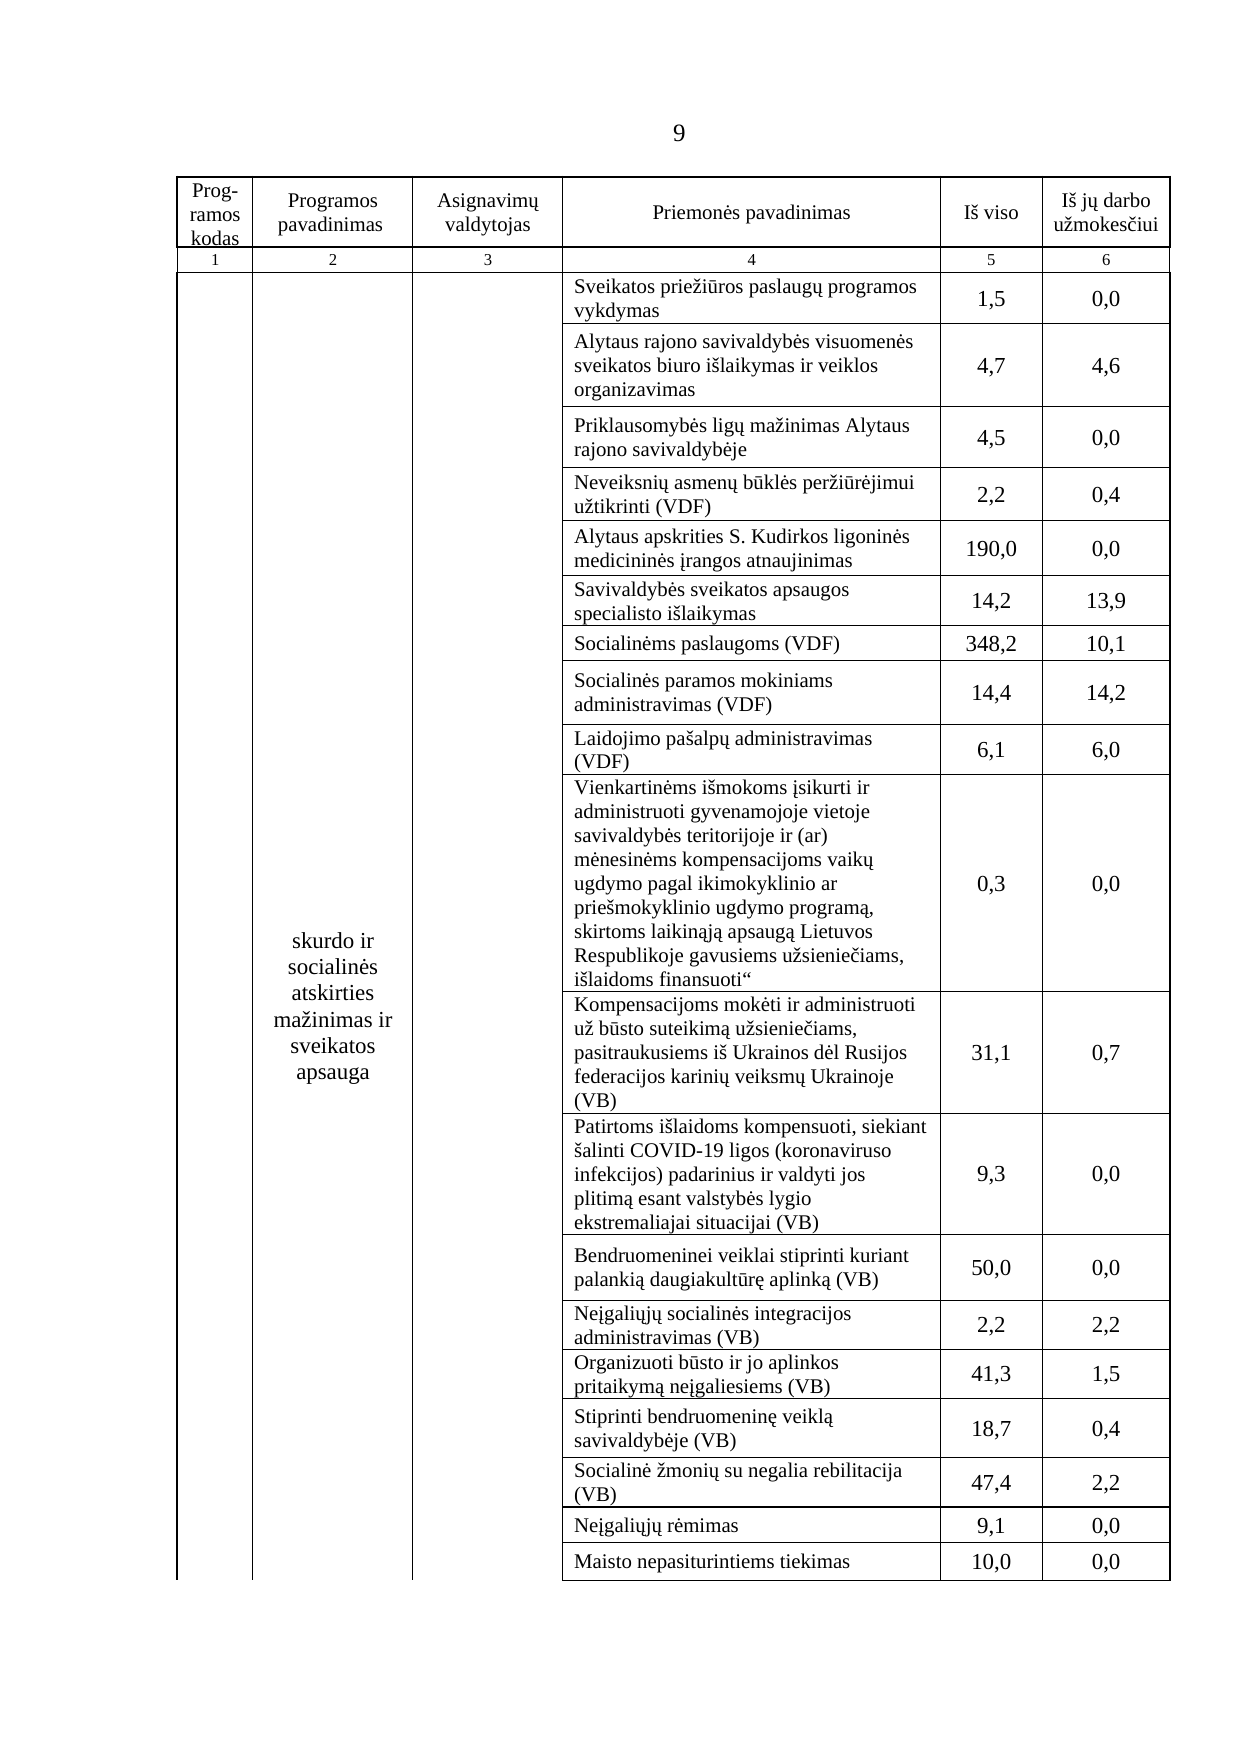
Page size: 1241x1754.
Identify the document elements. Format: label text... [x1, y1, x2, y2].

table_header Priemonės pavadinimas [563, 178, 940, 246]
table_cell 14,2 [941, 576, 1042, 625]
table_cell [1171, 1234, 1193, 1299]
table_cell 4,5 [941, 407, 1042, 467]
table_cell Kompensacijoms mokėti ir administruoti už būsto suteikimą užsieniečiams, pasitraukusiems iš Ukrainos dėl Rusijos federacijos karinių veiksmų Ukrainoje (VB) [563, 992, 940, 1112]
table_cell 1 [178, 248, 252, 272]
table_cell 6 [1043, 248, 1169, 272]
table_header Programos pavadinimas [253, 178, 412, 246]
table_cell Savivaldybės sveikatos apsaugos specialisto išlaikymas [563, 576, 940, 625]
table_cell Organizuoti būsto ir jo aplinkos pritaikymą neįgaliesiems (VB) [563, 1350, 940, 1398]
table_cell Socialinė žmonių su negalia rebilitacija (VB) [563, 1458, 940, 1506]
table_cell 3 [413, 248, 562, 272]
table_cell [1171, 1398, 1193, 1457]
table_cell Neveiksnių asmenų būklės peržiūrėjimui užtikrinti (VDF) [563, 468, 940, 520]
table_header Iš jų darbo užmokesčiui [1043, 178, 1169, 246]
table_cell Bendruomeninei veiklai stiprinti kuriant palankią daugiakultūrę aplinką (VB) [563, 1235, 940, 1299]
table_cell Stiprinti bendruomeninę veiklą savivaldybėje (VB) [563, 1399, 940, 1457]
table_cell Maisto nepasiturintiems tiekimas [563, 1543, 940, 1580]
table_cell 0,0 [1043, 407, 1169, 467]
table_cell Patirtoms išlaidoms kompensuoti, siekiant šalinti COVID-19 ligos (koronaviruso infekcijos) padarinius ir valdyti jos plitimą esant valstybės lygio ekstremaliajai situacijai (VB) [563, 1114, 940, 1234]
table_cell Vienkartinėms išmokoms įsikurti ir administruoti gyvenamojoje vietoje savivaldybės teritorijoje ir (ar) mėnesinėms kompensacijoms vaikų ugdymo pagal ikimokyklinio ar priešmokyklinio ugdymo programą, skirtoms laikinąją apsaugą Lietuvos Respublikoje gavusiems užsieniečiams, išlaidoms finansuoti“ [563, 775, 940, 991]
table_cell 2,2 [941, 1301, 1042, 1349]
table_header Iš viso [941, 178, 1042, 246]
table_cell [1171, 1542, 1193, 1580]
table_cell [1171, 1113, 1193, 1234]
table_cell 9,3 [941, 1114, 1042, 1234]
table_cell 10,1 [1043, 626, 1169, 659]
table_cell 0,4 [1043, 1399, 1169, 1457]
table_cell 190,0 [941, 521, 1042, 575]
table_cell Alytaus rajono savivaldybės visuomenės sveikatos biuro išlaikymas ir veiklos organizavimas [563, 324, 940, 406]
table_cell 4,7 [941, 324, 1042, 406]
table_cell Socialinės paramos mokiniams administravimas (VDF) [563, 661, 940, 724]
table_cell Socialinėms paslaugoms (VDF) [563, 626, 940, 659]
table_cell [1171, 1457, 1193, 1506]
table_cell 0,0 [1043, 273, 1169, 323]
table_cell [1171, 1506, 1193, 1542]
table_cell 0,0 [1043, 1235, 1169, 1299]
table_cell [1171, 575, 1193, 625]
table_cell [1171, 724, 1193, 773]
table_cell 0,3 [941, 775, 1042, 991]
table_cell 0,0 [1043, 1114, 1169, 1234]
table_cell 0,0 [1043, 521, 1169, 575]
table_cell [1171, 520, 1193, 575]
table_header Asignavimų valdytojas [413, 178, 562, 246]
table_cell [1171, 406, 1193, 467]
table_cell [1171, 323, 1193, 406]
table_cell 6,0 [1043, 725, 1169, 773]
table_cell [1171, 272, 1193, 323]
table_cell 1,5 [1043, 1350, 1169, 1398]
table_cell Neįgaliųjų socialinės integracijos administravimas (VB) [563, 1301, 940, 1349]
table_cell 14,4 [941, 661, 1042, 724]
table_cell 6,1 [941, 725, 1042, 773]
table_cell Laidojimo pašalpų administravimas (VDF) [563, 725, 940, 773]
table_cell Neįgaliųjų rėmimas [563, 1508, 940, 1542]
table_cell 348,2 [941, 626, 1042, 659]
table_cell 1,5 [941, 273, 1042, 323]
table_cell [1171, 1300, 1193, 1349]
table_cell [1171, 467, 1193, 520]
table_cell [1171, 991, 1193, 1112]
table_cell Alytaus apskrities S. Kudirkos ligoninės medicininės įrangos atnaujinimas [563, 521, 940, 575]
table_cell 0,0 [1043, 1543, 1169, 1580]
table_cell 50,0 [941, 1235, 1042, 1299]
table_cell 0,0 [1043, 1508, 1169, 1542]
table_cell [1171, 220, 1193, 246]
table_cell [1171, 1349, 1193, 1398]
table_cell 13,9 [1043, 576, 1169, 625]
table_cell 4,6 [1043, 324, 1169, 406]
table_cell 0,7 [1043, 992, 1169, 1112]
table_cell 31,1 [941, 992, 1042, 1112]
table_cell [1171, 774, 1193, 991]
table_cell 2 [253, 248, 412, 272]
table_cell 2,2 [1043, 1458, 1169, 1506]
table_cell Priklausomybės ligų mažinimas Alytaus rajono savivaldybėje [563, 407, 940, 467]
table_cell 10,0 [941, 1543, 1042, 1580]
table_cell skurdo ir socialinės atskirties mažinimas ir sveikatos apsauga [253, 273, 412, 1580]
table_cell 0,0 [1043, 775, 1169, 991]
table_cell 2,2 [941, 468, 1042, 520]
table_header [1171, 176, 1193, 220]
table_cell [1171, 660, 1193, 724]
table_cell [1170, 246, 1193, 272]
table_cell [413, 273, 562, 1580]
table_cell 5 [941, 248, 1042, 272]
table_cell 9,1 [941, 1508, 1042, 1542]
table_cell 14,2 [1043, 661, 1169, 724]
table_cell 2,2 [1043, 1301, 1169, 1349]
table_cell 47,4 [941, 1458, 1042, 1506]
table_cell 4 [563, 248, 940, 272]
table_cell [178, 273, 252, 1580]
table_cell Sveikatos priežiūros paslaugų programos vykdymas [563, 273, 940, 323]
table_cell 41,3 [941, 1350, 1042, 1398]
table_cell 0,4 [1043, 468, 1169, 520]
table_cell 18,7 [941, 1399, 1042, 1457]
table_header Prog-ramos kodas [178, 178, 252, 246]
table_cell [1171, 625, 1193, 659]
